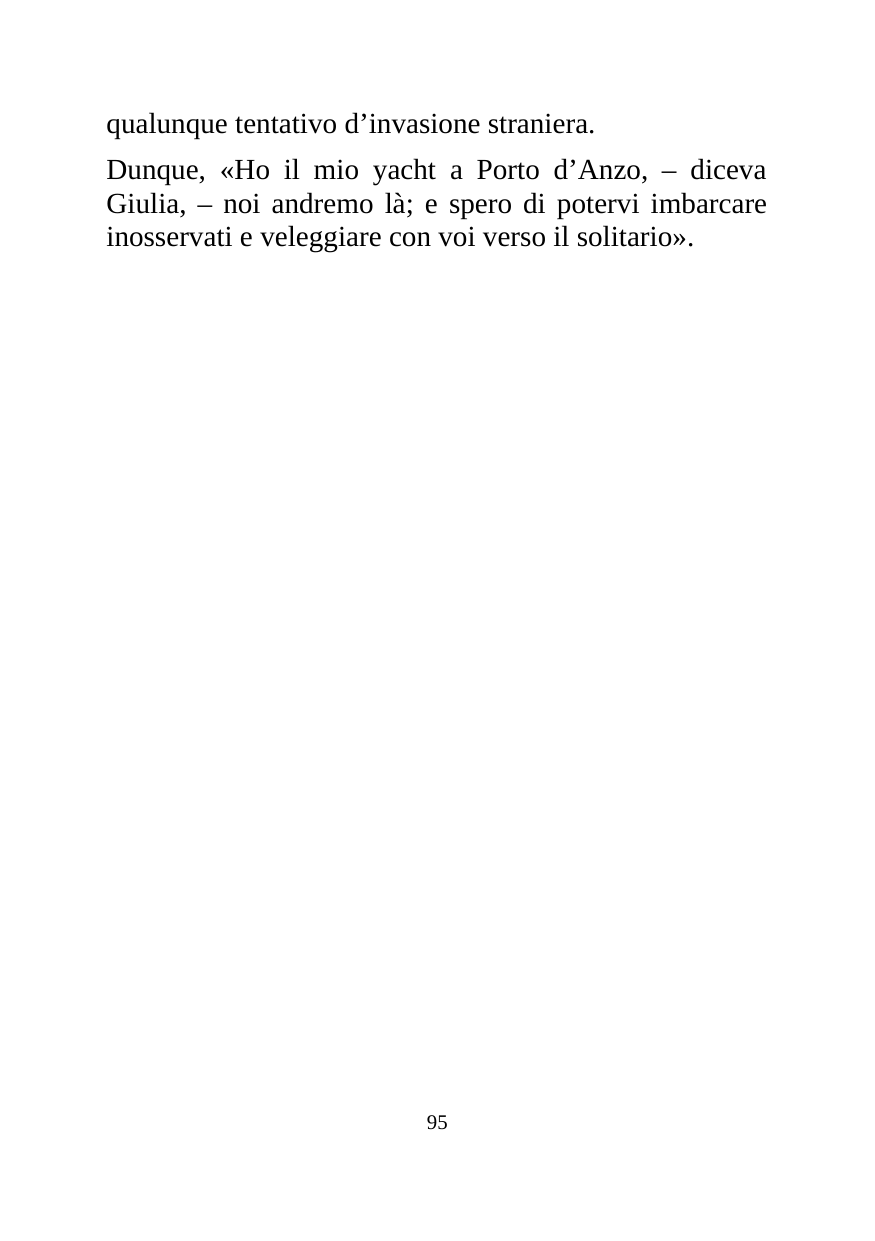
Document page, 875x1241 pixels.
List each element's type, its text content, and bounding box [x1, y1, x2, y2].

text Dunque, «Ho il mio yacht a Porto d’Anzo, – diceva Giulia, – noi andremo là; e spero di potervi imbarcare inosservati e veleggiare con voi verso il solitario». [106, 152, 768, 253]
text qualunque tentativo d’invasione straniera. [106, 106, 768, 140]
